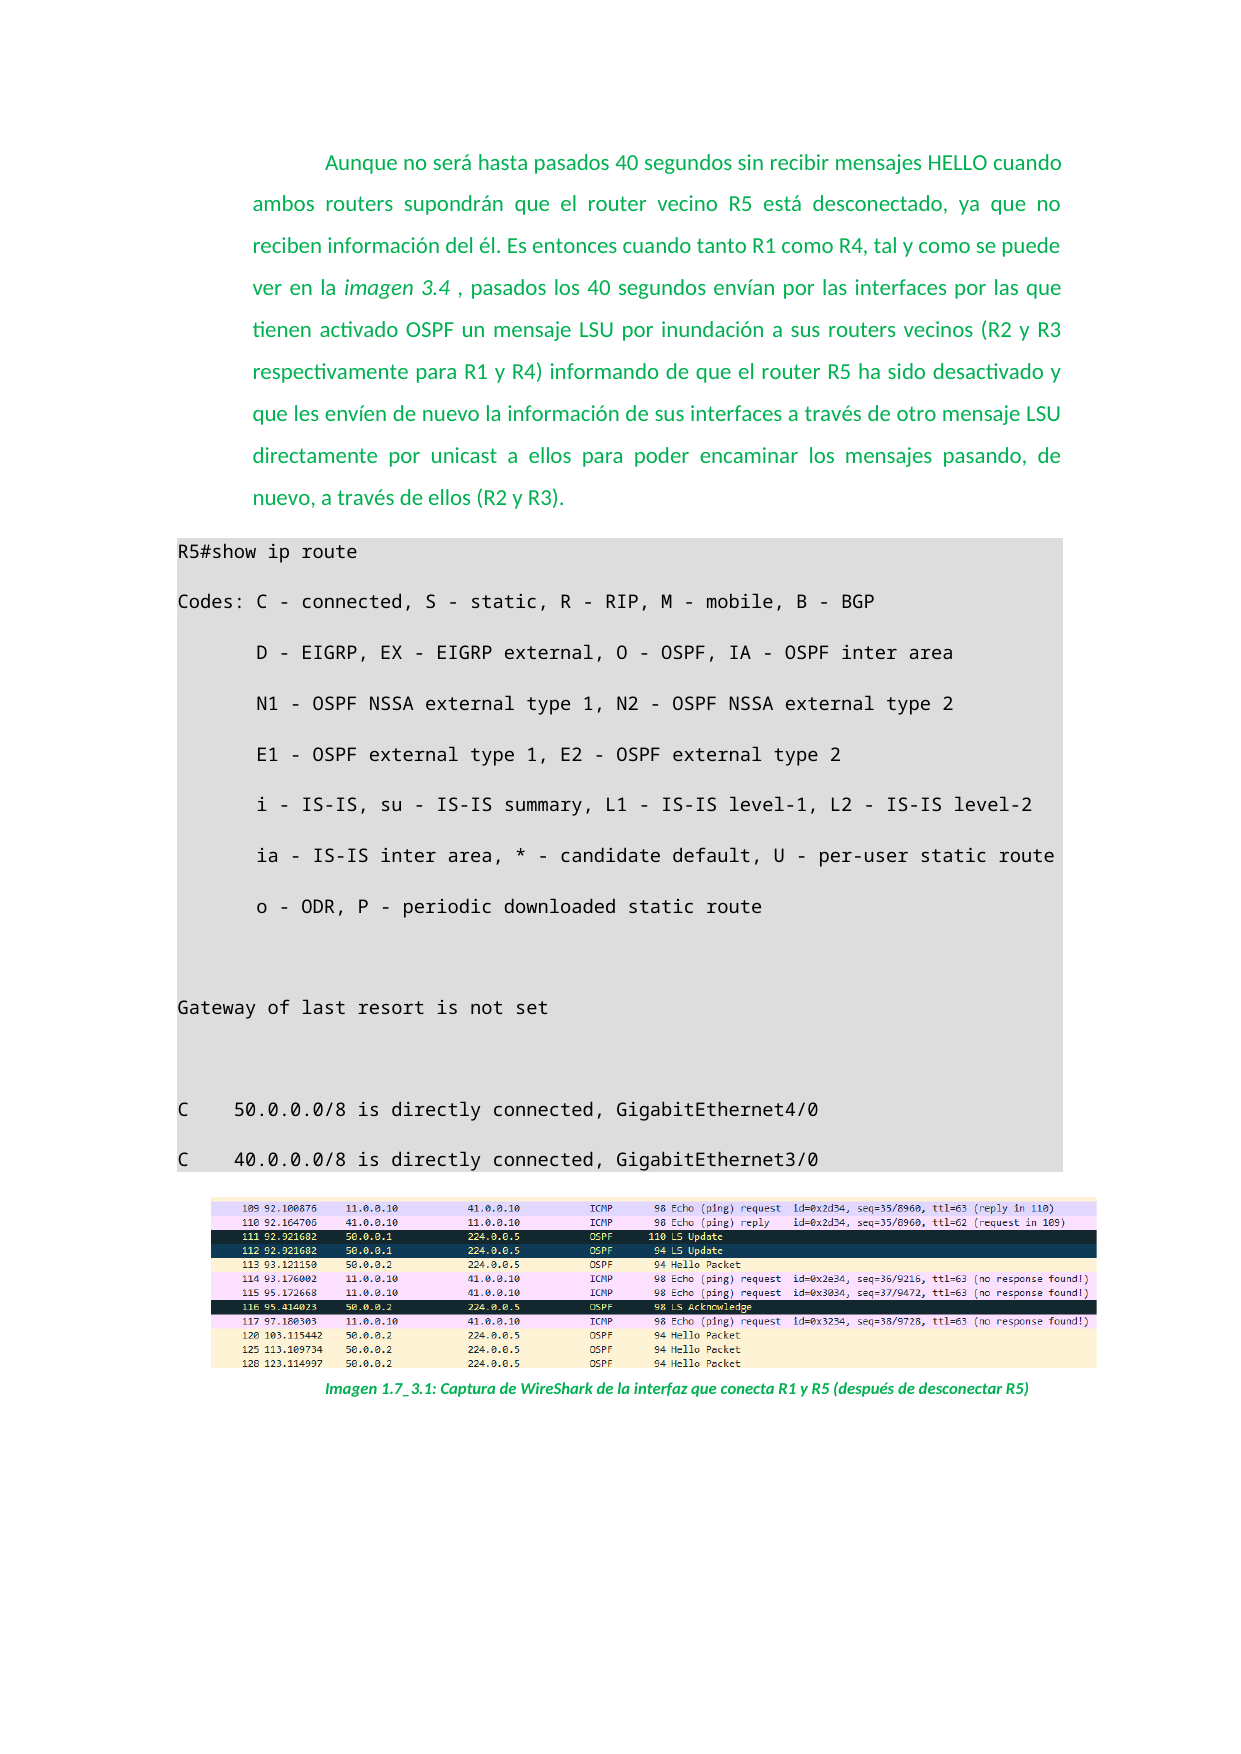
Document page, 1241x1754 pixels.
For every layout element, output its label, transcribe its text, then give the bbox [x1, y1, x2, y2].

text Gateway of last resort is not set [177, 994, 1063, 1020]
picture [211, 1197, 1097, 1368]
text Codes: C - connected, S - static, R - RIP, M - mobile, B - BGP [177, 589, 1063, 614]
text Aunque no será hasta pasados 40 segundos sin recibir mensajes HELLO cuando ambos routers supondrán que el router vecino R5 está desconectado, ya que no reciben información del él. Es entonces cuando tanto R1 como R4, tal y como se puede ver en la imagen 3.4 , pasados los 40 segundos envían por las interfaces por las que tienen activado OSPF un mensaje LSU por inundación a sus routers vecinos (R2 y R3 respectivamente para R1 y R4) informando de que el router R5 ha sido desactivado y que les envíen de nuevo la información de sus interfaces a través de otro mensaje LSU directamente por unicast a ellos para poder encaminar los mensajes pasando, de nuevo, a través de ellos (R2 y R3). [252, 148, 1063, 511]
text i - IS-IS, su - IS-IS summary, L1 - IS-IS level-1, L2 - IS-IS level-2 [177, 792, 1063, 817]
text C 40.0.0.0/8 is directly connected, GigabitEthernet3/0 [177, 1147, 1063, 1172]
text R5#show ip route [177, 538, 1063, 563]
text N1 - OSPF NSSA external type 1, N2 - OSPF NSSA external type 2 [177, 690, 1063, 716]
text C 50.0.0.0/8 is directly connected, GigabitEthernet4/0 [177, 1096, 1063, 1121]
text Imagen 1.7_3.1: Captura de WireShark de la interfaz que conecta R1 y R5 (después de desconectar R5) [251, 1368, 1063, 1398]
text o - ODR, P - periodic downloaded static route [177, 893, 1063, 918]
text E1 - OSPF external type 1, E2 - OSPF external type 2 [177, 741, 1063, 766]
text ia - IS-IS inter area, * - candidate default, U - per-user static route [177, 842, 1063, 868]
text D - EIGRP, EX - EIGRP external, O - OSPF, IA - OSPF inter area [177, 639, 1063, 665]
